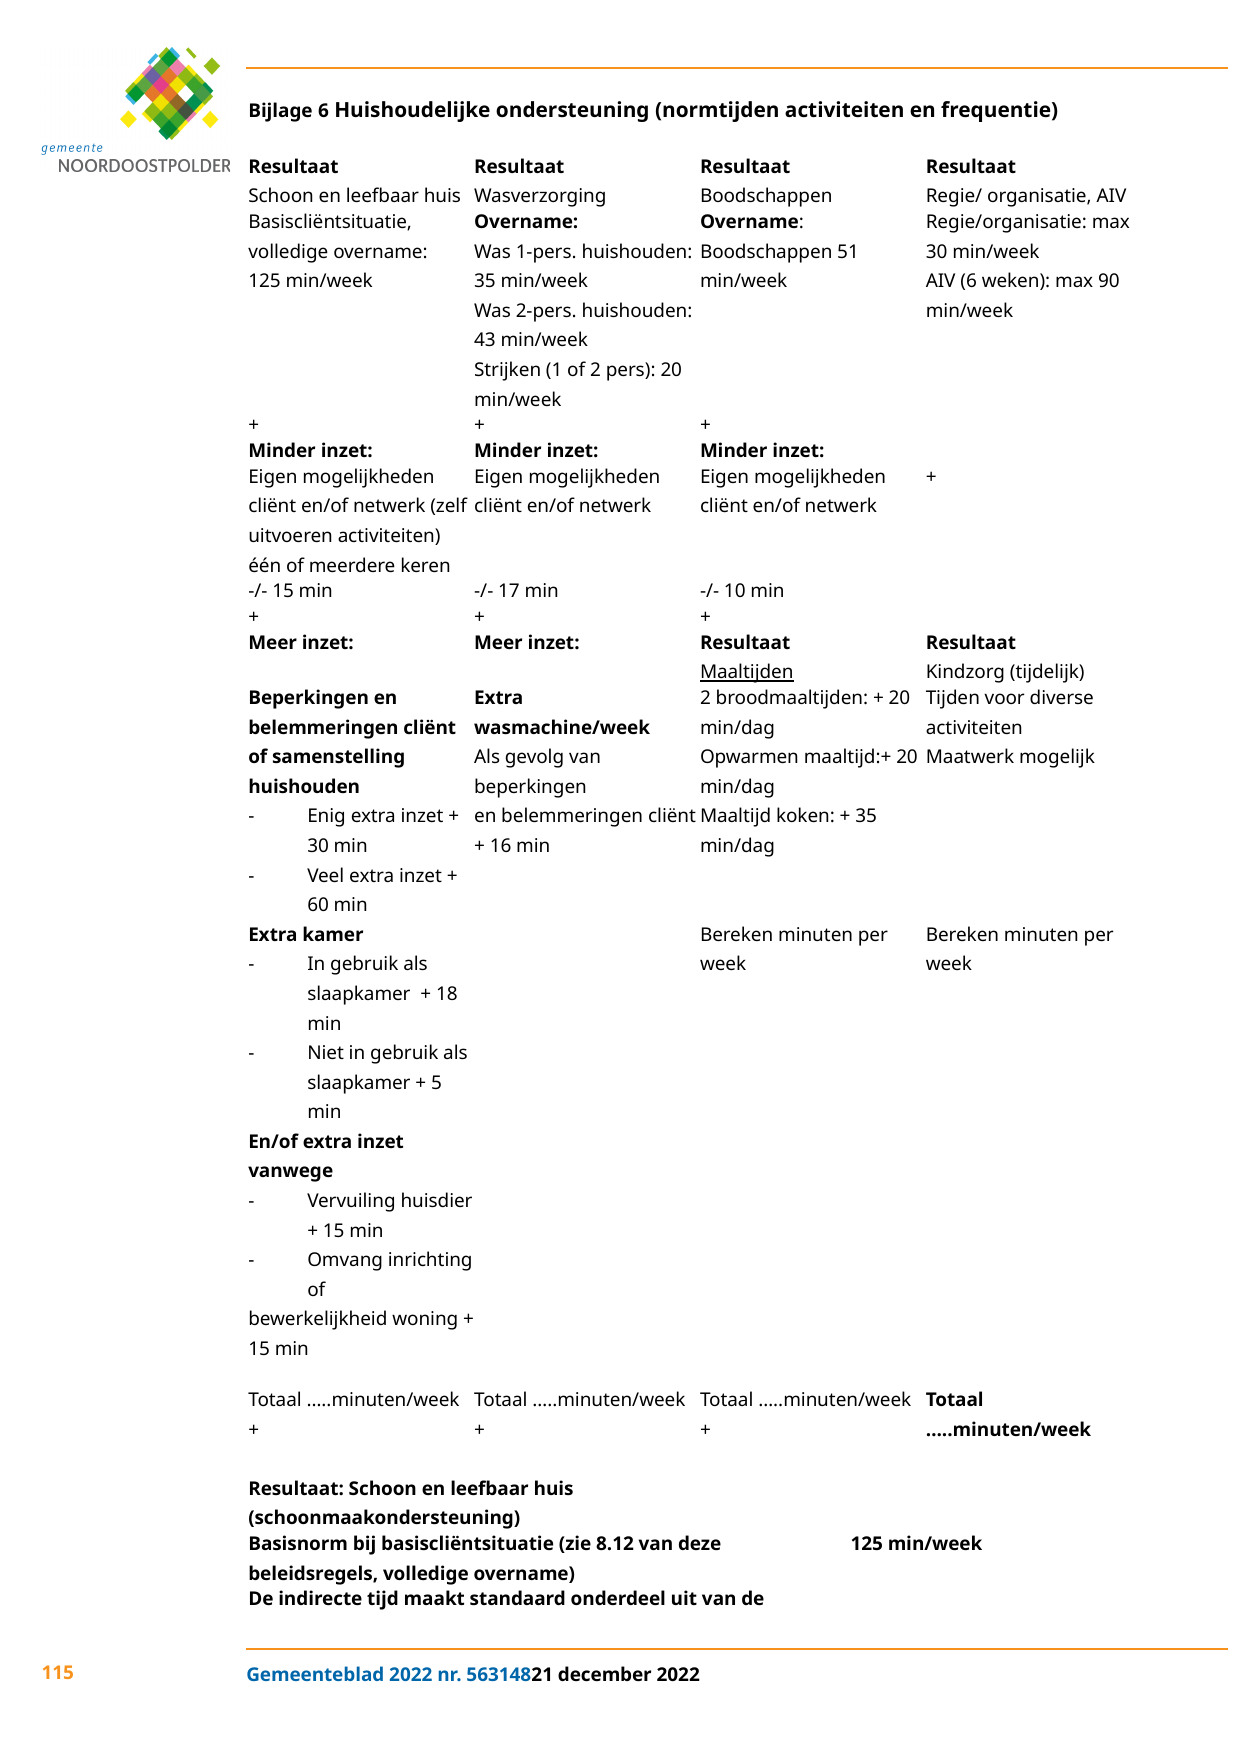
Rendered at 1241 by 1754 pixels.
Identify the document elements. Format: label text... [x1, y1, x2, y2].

table_cell Minder inzet: [474, 437, 700, 463]
table_cell [850, 1585, 1152, 1611]
picture [41, 47, 231, 172]
table_cell Totaal …..minuten/week + [248, 1387, 474, 1442]
table_cell Totaal …..minuten/week + [474, 1387, 700, 1442]
table_cell + [474, 603, 700, 629]
table_cell -/- 17 min [474, 578, 700, 603]
table_cell Extra wasmachine/week Als gevolg van beperkingen en belemmeringen cliënt + 16 min [474, 684, 700, 1361]
table_cell Totaal …..minuten/week [926, 1387, 1152, 1442]
table_cell Overname: Was 1-pers. huishouden: 35 min/week Was 2-pers. huishouden: 43 min/week Strijken (1 of 2 pers): 20 min/week [474, 208, 700, 412]
table_header Resultaat: Schoon en leefbaar huis (schoonmaakondersteuning) [248, 1475, 850, 1530]
table_header Resultaat Schoon en leefbaar huis [248, 153, 474, 208]
table_cell Beperkingen en belemmeringen cliënt of samenstelling huishouden Enig extra inzet + 30 min Veel extra inzet + 60 min Extra kamer In gebruik als slaapkamer + 18 min Niet in gebruik als slaapkamer + 5 min En/of extra inzet vanwege Vervuiling huisdier + 15 min Omvang inrichting of bewerkelijkheid woning + 15 min [248, 684, 474, 1361]
table_header Resultaat Regie/ organisatie, AIV [926, 153, 1152, 208]
table_header Resultaat Boodschappen [700, 153, 926, 208]
table_cell [926, 1361, 1152, 1387]
table_cell Eigen mogelijkheden cliënt en/of netwerk (zelf uitvoeren activiteiten) één of meerdere keren [248, 463, 474, 577]
table_cell + [474, 412, 700, 437]
table_cell Overname: Boodschappen 51 min/week [700, 208, 926, 412]
table_cell Basisnorm bij basiscliëntsituatie (zie 8.12 van deze beleidsregels, volledige overname) [248, 1530, 850, 1585]
table_cell Eigen mogelijkheden cliënt en/of netwerk [474, 463, 700, 577]
table_cell [248, 1361, 474, 1387]
table_cell Regie/organisatie: max 30 min/week AIV (6 weken): max 90 min/week [926, 208, 1152, 412]
table_cell Eigen mogelijkheden cliënt en/of netwerk [700, 463, 926, 577]
table_cell Resultaat Kindzorg (tijdelijk) [926, 629, 1152, 684]
text Bijlage 6 Huishoudelijke ondersteuning (normtijden activiteiten en frequentie) [248, 95, 1152, 123]
table_cell + [700, 603, 926, 629]
table_cell Meer inzet: [474, 629, 700, 684]
table_cell De indirecte tijd maakt standaard onderdeel uit van de [248, 1585, 850, 1611]
table_cell + [926, 463, 1152, 629]
table_cell Minder inzet: [248, 437, 474, 463]
table_cell Basiscliëntsituatie, volledige overname: 125 min/week [248, 208, 474, 412]
table_cell Resultaat Maaltijden [700, 629, 926, 684]
table_cell [700, 1361, 926, 1387]
table_cell 2 broodmaaltijden: + 20 min/dag Opwarmen maaltijd:+ 20 min/dag Maaltijd koken: + 35 min/dag Bereken minuten per week [700, 684, 926, 1361]
table_header Resultaat Wasverzorging [474, 153, 700, 208]
table_cell Minder inzet: [700, 437, 926, 463]
table_cell [926, 412, 1152, 463]
table_cell + [700, 412, 926, 437]
table_header [850, 1475, 1152, 1530]
table_cell -/- 10 min [700, 578, 926, 603]
table_cell [474, 1361, 700, 1387]
table_cell 125 min/week [850, 1530, 1152, 1585]
table_cell Meer inzet: [248, 629, 474, 684]
table_cell Tijden voor diverse activiteiten Maatwerk mogelijk Bereken minuten per week [926, 684, 1152, 1361]
table_cell -/- 15 min [248, 578, 474, 603]
table_cell + [248, 603, 474, 629]
table_cell Totaal …..minuten/week + [700, 1387, 926, 1442]
table_cell + [248, 412, 474, 437]
